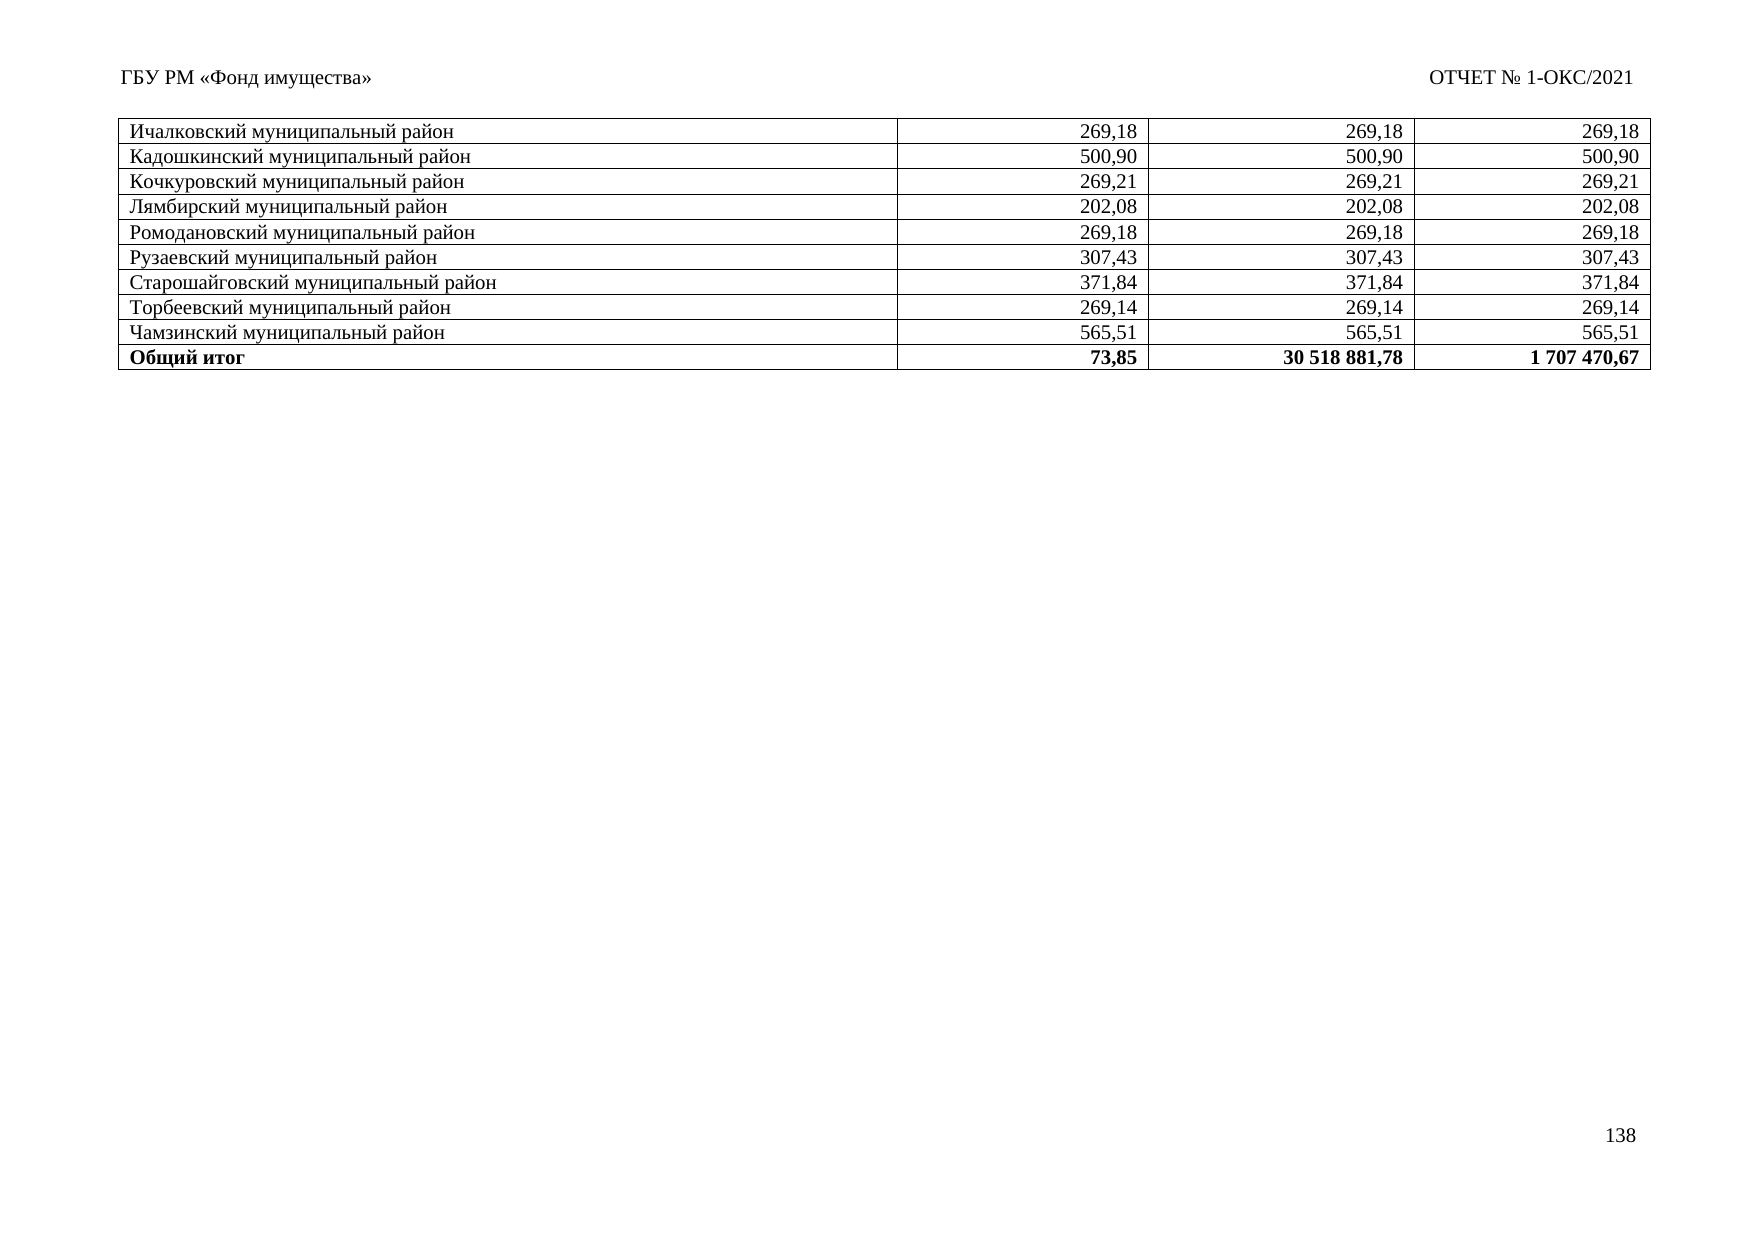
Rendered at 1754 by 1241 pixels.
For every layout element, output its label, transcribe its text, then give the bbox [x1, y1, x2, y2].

table_cell 500,90 [1415, 144, 1650, 168]
table_cell 565,51 [1415, 320, 1650, 344]
table_cell 73,85 [898, 345, 1148, 369]
table_cell 1 707 470,67 [1415, 345, 1650, 369]
table_cell Ромодановский муниципальный район [119, 220, 897, 244]
table_cell Общий итог [119, 345, 897, 369]
table_cell 269,21 [898, 169, 1148, 193]
table_cell Лямбирский муниципальный район [119, 195, 897, 218]
table_cell Старошайговский муниципальный район [119, 270, 897, 294]
table_cell 500,90 [898, 144, 1148, 168]
table_cell 269,14 [1149, 295, 1414, 319]
table_cell 269,21 [1149, 169, 1414, 193]
table_cell Рузаевский муниципальный район [119, 245, 897, 269]
table_cell 565,51 [898, 320, 1148, 344]
table_cell 30 518 881,78 [1149, 345, 1414, 369]
table_cell 269,18 [898, 119, 1148, 143]
table_cell 565,51 [1149, 320, 1414, 344]
table_cell Торбеевский муниципальный район [119, 295, 897, 319]
table_cell 202,08 [898, 195, 1148, 218]
table_cell 371,84 [1415, 270, 1650, 294]
table_cell 202,08 [1415, 195, 1650, 218]
table_cell 269,18 [898, 220, 1148, 244]
table_cell 307,43 [898, 245, 1148, 269]
table_cell 371,84 [1149, 270, 1414, 294]
table_cell Кочкуровский муниципальный район [119, 169, 897, 193]
table_cell Кадошкинский муниципальный район [119, 144, 897, 168]
table_cell 269,14 [898, 295, 1148, 319]
table_cell 269,21 [1415, 169, 1650, 193]
table_cell 269,18 [1149, 220, 1414, 244]
table_cell 500,90 [1149, 144, 1414, 168]
table_cell Чамзинский муниципальный район [119, 320, 897, 344]
table_cell 202,08 [1149, 195, 1414, 218]
table_cell 269,18 [1415, 119, 1650, 143]
table_cell 371,84 [898, 270, 1148, 294]
table_cell 307,43 [1149, 245, 1414, 269]
table_cell 307,43 [1415, 245, 1650, 269]
table_cell 269,18 [1415, 220, 1650, 244]
table_cell 269,18 [1149, 119, 1414, 143]
table_cell 269,14 [1415, 295, 1650, 319]
table_cell Ичалковский муниципальный район [119, 119, 897, 143]
